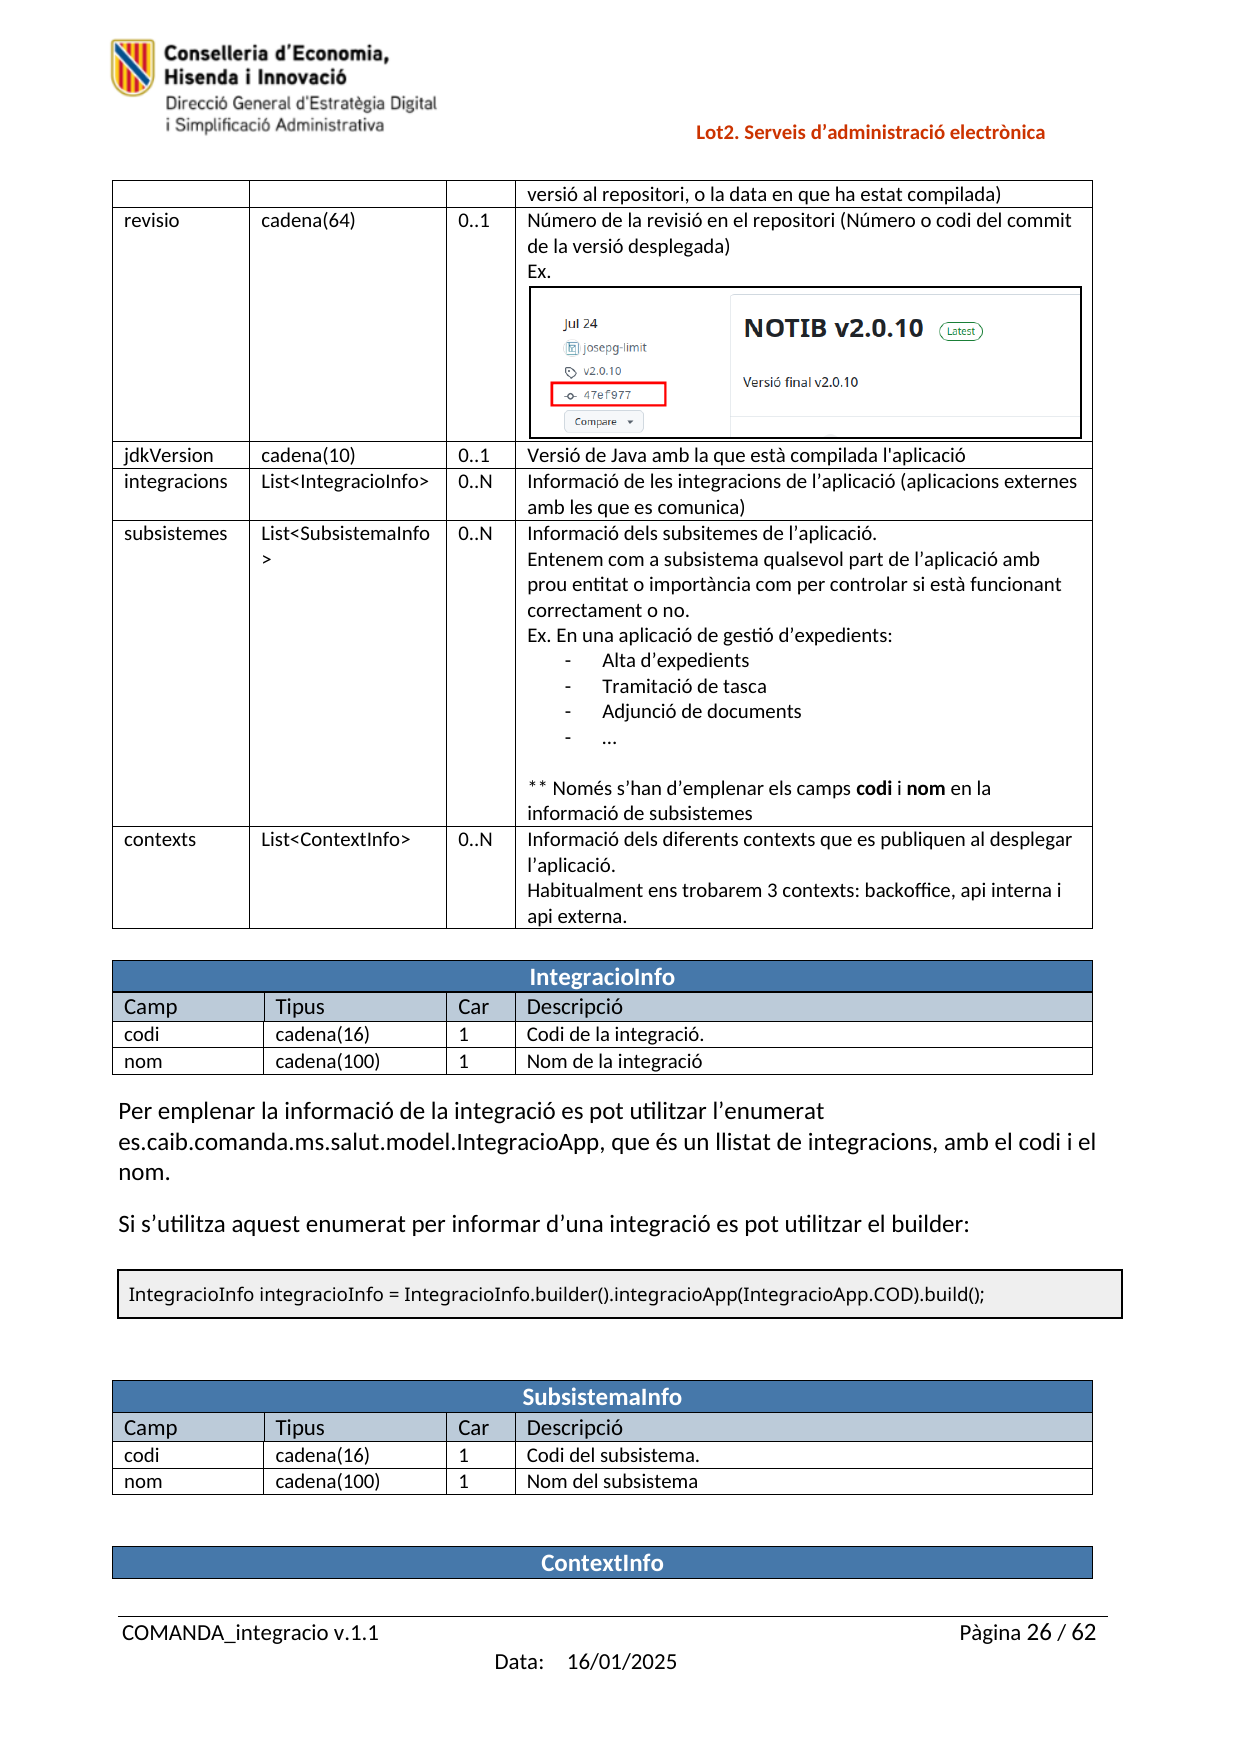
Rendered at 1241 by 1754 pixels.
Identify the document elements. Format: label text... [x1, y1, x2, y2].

table_cell 1 [447, 1048, 515, 1073]
table_cell Número de la revisió en el repositori (Número o codi del commit de la versió desplegada) Ex. [516, 208, 1092, 441]
picture [100, 26, 467, 156]
table_cell 0..1 [447, 442, 515, 468]
table_cell codi [113, 1442, 263, 1467]
table_cell Camp [113, 993, 264, 1021]
table_cell Informació dels subsitemes de l’aplicació. Entenem com a subsistema qualsevol part de l’aplicació amb prou entitat o importància com per controlar si està funcionant correctament o no. Ex. En una aplicació de gestió d’expedients: Alta d’expedients Tramitació de tasca Adjunció de documents … ** Només s’han d’emplenar els camps codi i nom en la informació de subsistemes [516, 521, 1092, 826]
table_cell versió al repositori, o la data en que ha estat compilada) [516, 181, 1092, 207]
table_cell nom [113, 1048, 263, 1073]
table_header IntegracioInfo [113, 961, 1092, 991]
table_cell 0..N [447, 827, 515, 928]
table_cell List<SubsistemaInfo> [250, 521, 446, 826]
table_cell Tipus [265, 1413, 446, 1441]
table_cell nom [113, 1469, 263, 1494]
table_cell 1 [447, 1022, 515, 1047]
table_cell Nom de la integració [516, 1048, 1092, 1073]
table_cell [250, 181, 446, 207]
text Si s’utilitza aquest enumerat per informar d’una integració es pot utilitzar el builder: [118, 1208, 1122, 1269]
table_cell cadena(64) [250, 208, 446, 441]
table_cell subsistemes [113, 521, 249, 826]
table_header IntegracioInfo integracioInfo = IntegracioInfo.builder().integracioApp(IntegracioApp.COD).build(); [119, 1271, 1121, 1317]
table_cell Codi del subsistema. [516, 1442, 1092, 1467]
table_header SubsistemaInfo [113, 1381, 1092, 1412]
table_cell Codi de la integració. [516, 1022, 1092, 1047]
table_cell List<IntegracioInfo> [250, 469, 446, 519]
table_cell Camp [113, 1413, 264, 1441]
table_cell Descripció [516, 993, 1092, 1021]
table_cell cadena(16) [264, 1022, 446, 1047]
table_cell Car [447, 993, 515, 1021]
table_cell 0..1 [447, 208, 515, 441]
table_cell List<ContextInfo> [250, 827, 446, 928]
table_cell Versió de Java amb la que està compilada l'aplicació [516, 442, 1092, 468]
table_cell Informació dels diferents contexts que es publiquen al desplegar l’aplicació. Habitualment ens trobarem 3 contexts: backoffice, api interna i api externa. [516, 827, 1092, 928]
table_cell contexts [113, 827, 249, 928]
table_cell Car [447, 1413, 515, 1441]
table_cell integracions [113, 469, 249, 519]
table_cell Descripció [516, 1413, 1092, 1441]
table_header ContextInfo [113, 1547, 1092, 1578]
table_cell cadena(10) [250, 442, 446, 468]
text Per emplenar la informació de la integració es pot utilitzar l’enumerat es.caib.comanda.ms.salut.model.IntegracioApp, que és un llistat de integracions, amb el codi i el nom. [118, 1095, 1122, 1187]
table_cell Informació de les integracions de l’aplicació (aplicacions externes amb les que es comunica) [516, 469, 1092, 519]
table_cell codi [113, 1022, 263, 1047]
picture [531, 288, 1080, 437]
table_cell 0..N [447, 469, 515, 519]
table_cell revisio [113, 208, 249, 441]
table_cell cadena(100) [264, 1048, 446, 1073]
table_cell [447, 181, 515, 207]
table_cell 1 [447, 1469, 515, 1494]
table_cell cadena(100) [264, 1469, 446, 1494]
table_cell 1 [447, 1442, 515, 1467]
table_cell jdkVersion [113, 442, 249, 468]
table_cell [113, 181, 249, 207]
table_cell Nom del subsistema [516, 1469, 1092, 1494]
table_cell Tipus [265, 993, 446, 1021]
table_cell cadena(16) [264, 1442, 446, 1467]
table_cell 0..N [447, 521, 515, 826]
